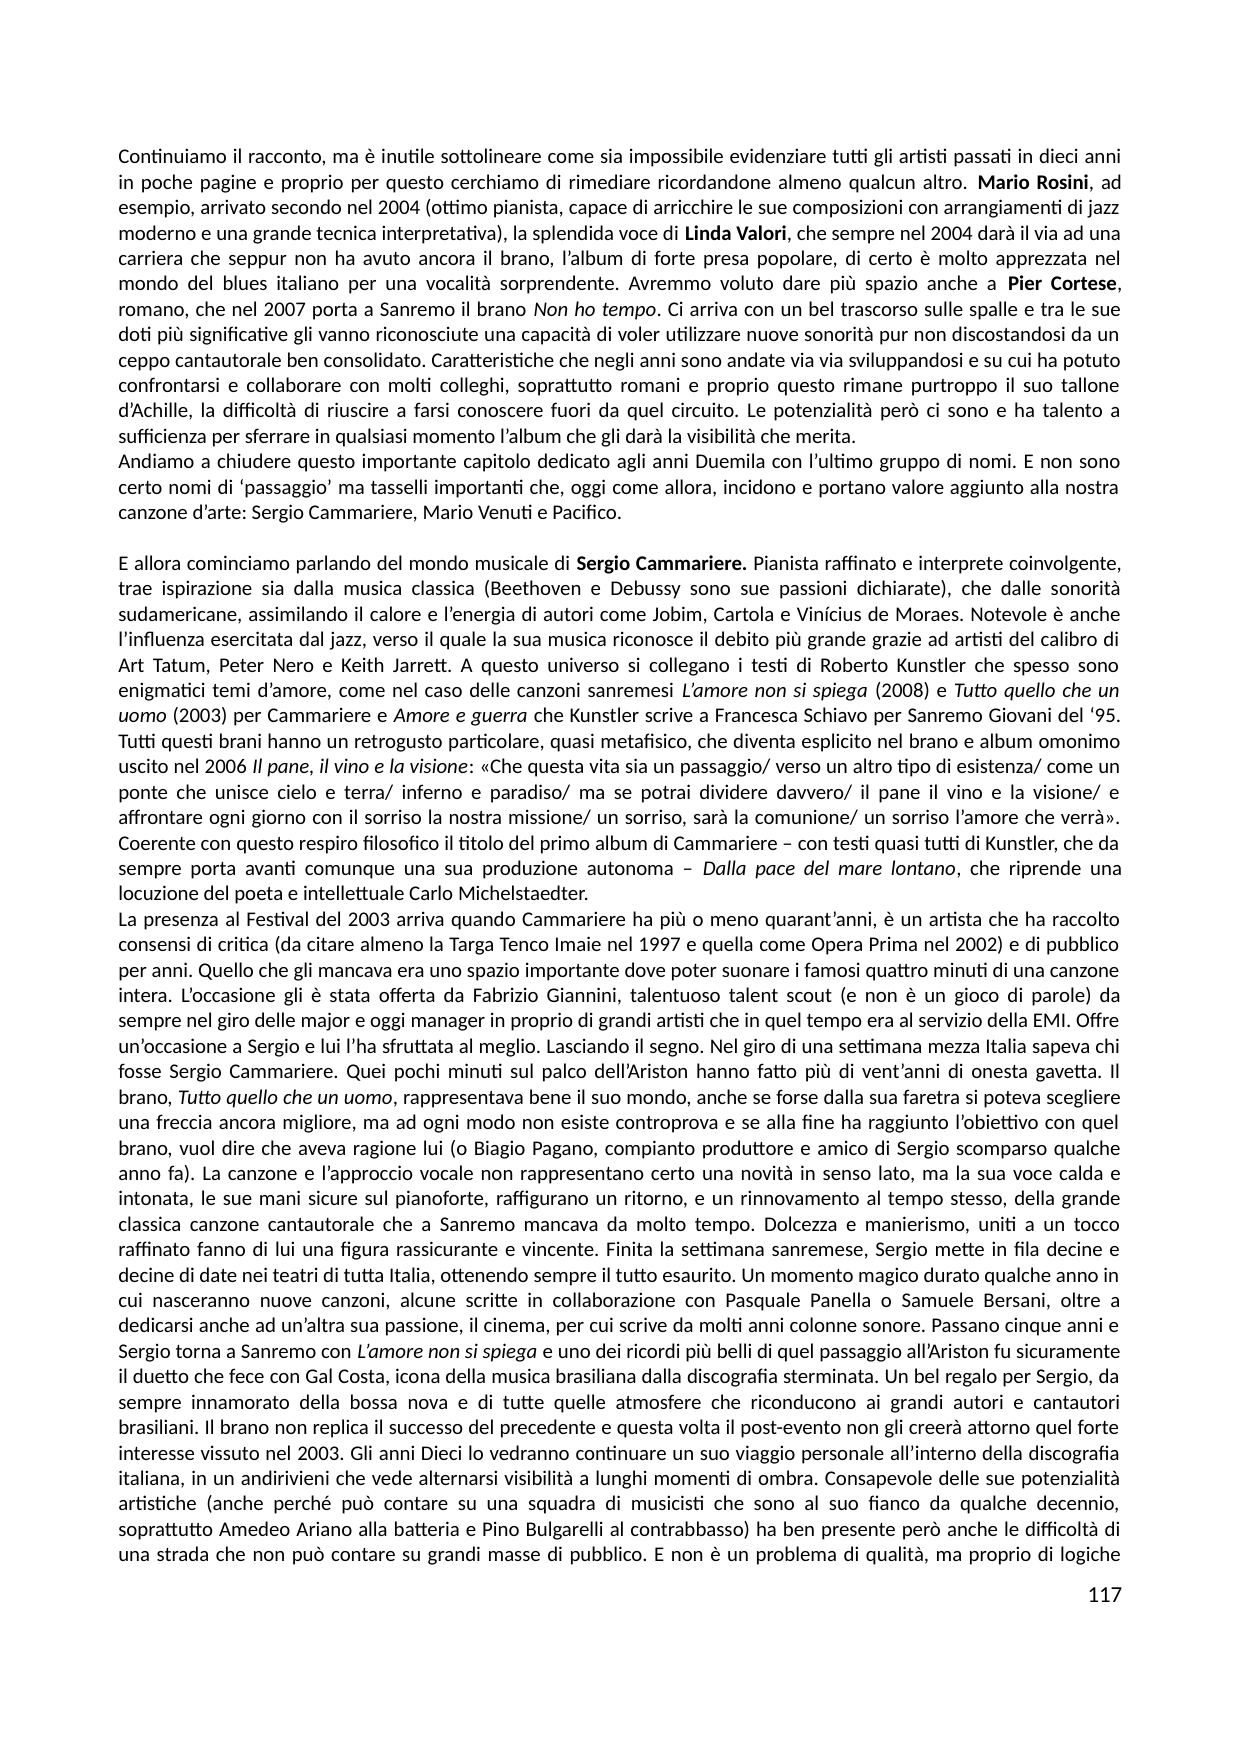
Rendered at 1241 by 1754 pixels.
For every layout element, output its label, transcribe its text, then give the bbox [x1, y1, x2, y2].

text La presenza al Festival del 2003 arriva quando Cammariere ha più o meno quarant’anni, è un artista che ha raccolto consensi di critica (da citare almeno la Targa Tenco Imaie nel 1997 e quella come Opera Prima nel 2002) e di pubblico per anni. Quello che gli mancava era uno spazio importante dove poter suonare i famosi quattro minuti di una canzone intera. L’occasione gli è stata offerta da Fabrizio Giannini, talentuoso talent scout (e non è un gioco di parole) da sempre nel giro delle major e oggi manager in proprio di grandi artisti che in quel tempo era al servizio della EMI. Offre un’occasione a Sergio e lui l’ha sfruttata al meglio. Lasciando il segno. Nel giro di una settimana mezza Italia sapeva chi fosse Sergio Cammariere. Quei pochi minuti sul palco dell’Ariston hanno fatto più di vent’anni di onesta gavetta. Il brano, Tutto quello che un uomo, rappresentava bene il suo mondo, anche se forse dalla sua faretra si poteva scegliere una freccia ancora migliore, ma ad ogni modo non esiste controprova e se alla fine ha raggiunto l’obiettivo con quel brano, vuol dire che aveva ragione lui (o Biagio Pagano, compianto produttore e amico di Sergio scomparso qualche anno fa). La canzone e l’approccio vocale non rappresentano certo una novità in senso lato, ma la sua voce calda e intonata, le sue mani sicure sul pianoforte, raffigurano un ritorno, e un rinnovamento al tempo stesso, della grande classica canzone cantautorale che a Sanremo mancava da molto tempo. Dolcezza e manierismo, uniti a un tocco raffinato fanno di lui una figura rassicurante e vincente. Finita la settimana sanremese, Sergio mette in fila decine e decine di date nei teatri di tutta Italia, ottenendo sempre il tutto esaurito. Un momento magico durato qualche anno in cui nasceranno nuove canzoni, alcune scritte in collaborazione con Pasquale Panella o Samuele Bersani, oltre a dedicarsi anche ad un’altra sua passione, il cinema, per cui scrive da molti anni colonne sonore. Passano cinque anni e Sergio torna a Sanremo con L’amore non si spiega e uno dei ricordi più belli di quel passaggio all’Ariston fu sicuramente il duetto che fece con Gal Costa, icona della musica brasiliana dalla discografia sterminata. Un bel regalo per Sergio, da sempre innamorato della bossa nova e di tutte quelle atmosfere che riconducono ai grandi autori e cantautori brasiliani. Il brano non replica il successo del precedente e questa volta il post-evento non gli creerà attorno quel forte interesse vissuto nel 2003. Gli anni Dieci lo vedranno continuare un suo viaggio personale all’interno della discografia italiana, in un andirivieni che vede alternarsi visibilità a lunghi momenti di ombra. Consapevole delle sue potenzialità artistiche (anche perché può contare su una squadra di musicisti che sono al suo fianco da qualche decennio, soprattutto Amedeo Ariano alla batteria e Pino Bulgarelli al contrabbasso) ha ben presente però anche le difficoltà di una strada che non può contare su grandi masse di pubblico. E non è un problema di qualità, ma proprio di logiche [118, 906, 1122, 1567]
text Andiamo a chiudere questo importante capitolo dedicato agli anni Duemila con l’ultimo gruppo di nomi. E non sono certo nomi di ‘passaggio’ ma tasselli importanti che, oggi come allora, incidono e portano valore aggiunto alla nostra canzone d’arte: Sergio Cammariere, Mario Venuti e Pacifico. [118, 448, 1122, 525]
text E allora cominciamo parlando del mondo musicale di Sergio Cammariere. Pianista raffinato e interprete coinvolgente, trae ispirazione sia dalla musica classica (Beethoven e Debussy sono sue passioni dichiarate), che dalle sonorità sudamericane, assimilando il calore e l’energia di autori come Jobim, Cartola e Vinícius de Moraes. Notevole è anche l’influenza esercitata dal jazz, verso il quale la sua musica riconosce il debito più grande grazie ad artisti del calibro di Art Tatum, Peter Nero e Keith Jarrett. A questo universo si collegano i testi di Roberto Kunstler che spesso sono enigmatici temi d’amore, come nel caso delle canzoni sanremesi L’amore non si spiega (2008) e Tutto quello che un uomo (2003) per Cammariere e Amore e guerra che Kunstler scrive a Francesca Schiavo per Sanremo Giovani del ‘95. Tutti questi brani hanno un retrogusto particolare, quasi metafisico, che diventa esplicito nel brano e album omonimo uscito nel 2006 Il pane, il vino e la visione: «Che questa vita sia un passaggio/ verso un altro tipo di esistenza/ come un ponte che unisce cielo e terra/ inferno e paradiso/ ma se potrai dividere davvero/ il pane il vino e la visione/ e affrontare ogni giorno con il sorriso la nostra missione/ un sorriso, sarà la comunione/ un sorriso l’amore che verrà». Coerente con questo respiro filosofico il titolo del primo album di Cammariere – con testi quasi tutti di Kunstler, che da sempre porta avanti comunque una sua produzione autonoma – Dalla pace del mare lontano, che riprende una locuzione del poeta e intellettuale Carlo Michelstaedter. [118, 550, 1122, 906]
text Continuiamo il racconto, ma è inutile sottolineare come sia impossibile evidenziare tutti gli artisti passati in dieci anni in poche pagine e proprio per questo cerchiamo di rimediare ricordandone almeno qualcun altro. Mario Rosini, ad esempio, arrivato secondo nel 2004 (ottimo pianista, capace di arricchire le sue composizioni con arrangiamenti di jazz moderno e una grande tecnica interpretativa), la splendida voce di Linda Valori, che sempre nel 2004 darà il via ad una carriera che seppur non ha avuto ancora il brano, l’album di forte presa popolare, di certo è molto apprezzata nel mondo del blues italiano per una vocalità sorprendente. Avremmo voluto dare più spazio anche a Pier Cortese, romano, che nel 2007 porta a Sanremo il brano Non ho tempo. Ci arriva con un bel trascorso sulle spalle e tra le sue doti più significative gli vanno riconosciute una capacità di voler utilizzare nuove sonorità pur non discostandosi da un ceppo cantautorale ben consolidato. Caratteristiche che negli anni sono andate via via sviluppandosi e su cui ha potuto confrontarsi e collaborare con molti colleghi, soprattutto romani e proprio questo rimane purtroppo il suo tallone d’Achille, la difficoltà di riuscire a farsi conoscere fuori da quel circuito. Le potenzialità però ci sono e ha talento a sufficienza per sferrare in qualsiasi momento l’album che gli darà la visibilità che merita. [118, 143, 1122, 448]
